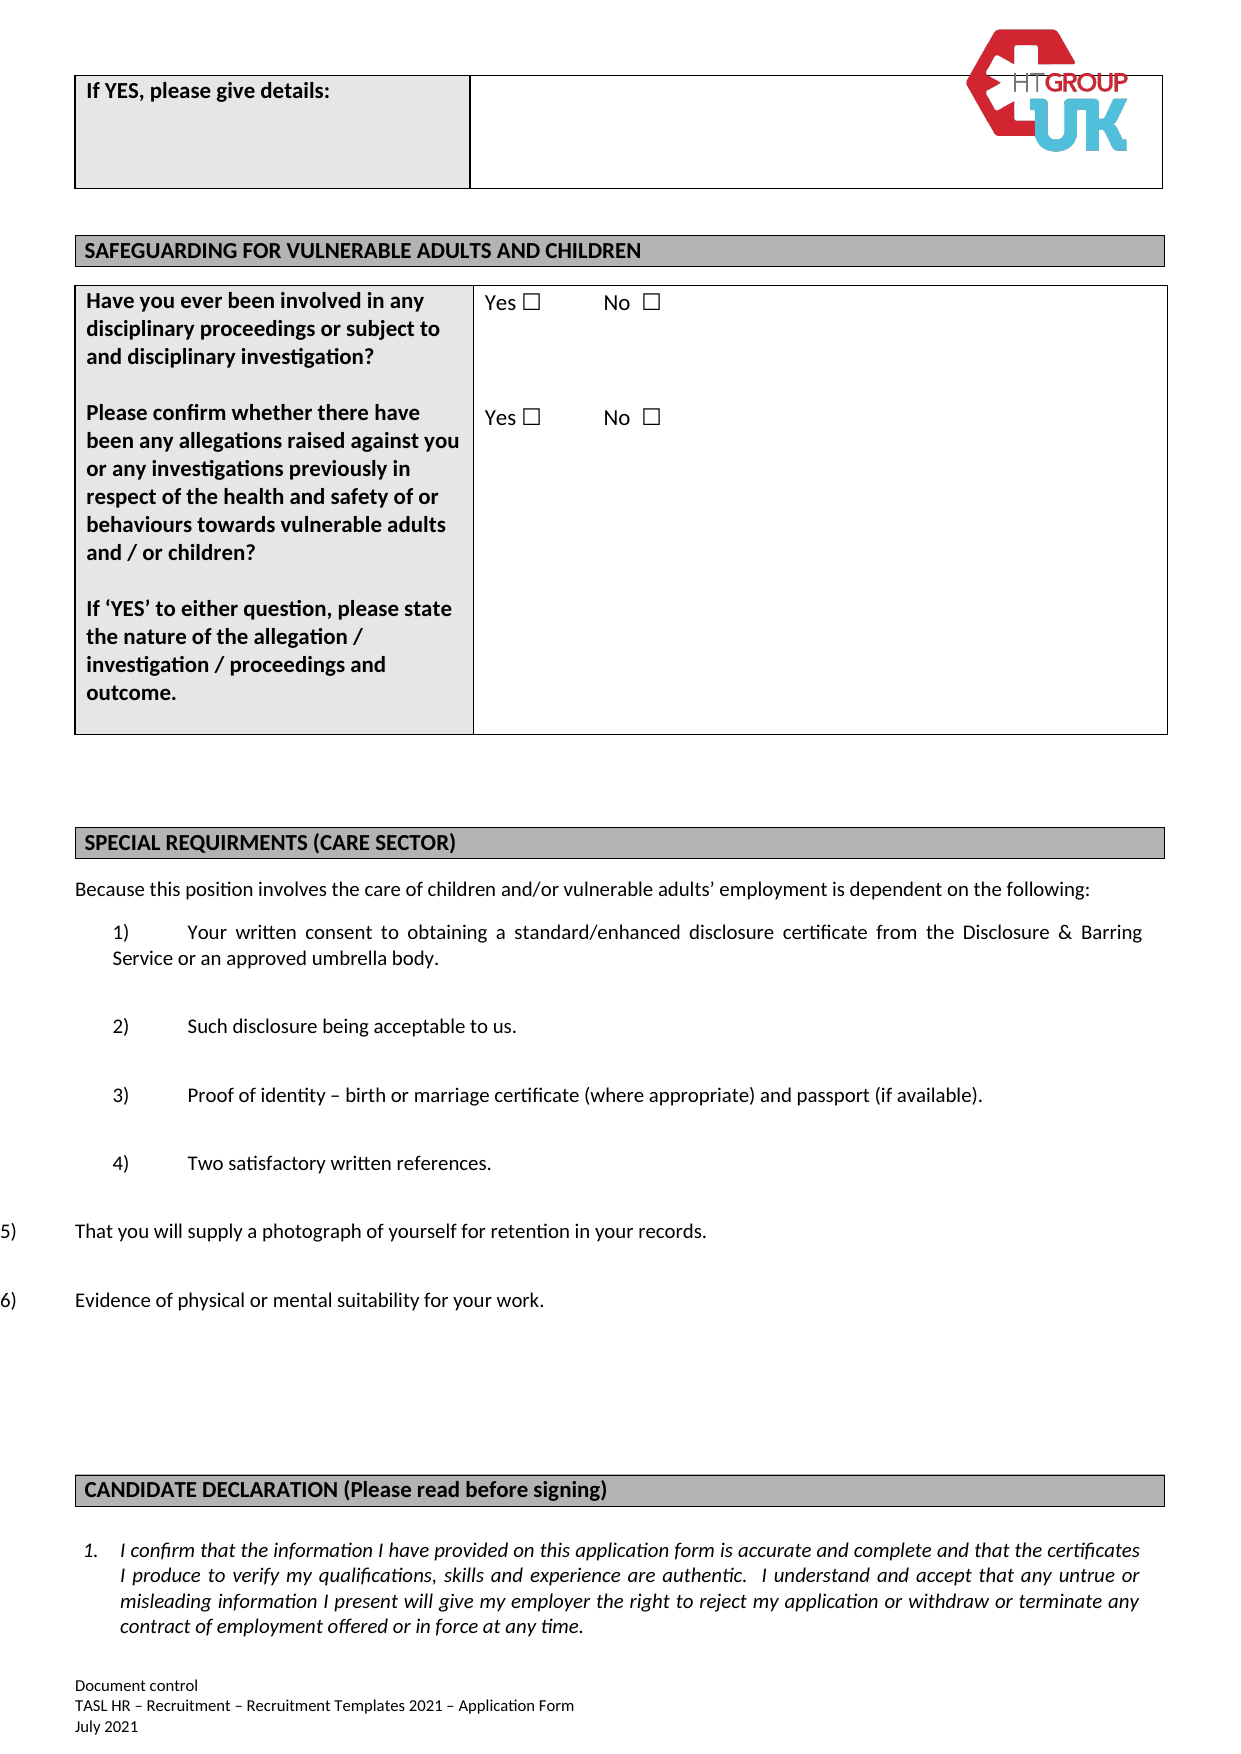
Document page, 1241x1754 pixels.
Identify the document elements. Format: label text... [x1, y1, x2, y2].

text SPECIAL REQUIRMENTS (CARE SECTOR) [76, 828, 1164, 858]
list Evidence of physical or mental suitability for your work. [0, 1287, 1144, 1313]
list Two satisfactory written references. [112, 1150, 1144, 1176]
list Proof of identity – birth or marriage certificate (where appropriate) and passport (if available). [112, 1082, 1144, 1107]
list That you will supply a photograph of yourself for retention in your records. [0, 1219, 1144, 1244]
table_header [471, 76, 1162, 188]
text SAFEGUARDING FOR VULNERABLE ADULTS AND CHILDREN [76, 236, 1164, 266]
table_header Have you ever been involved in any disciplinary proceedings or subject to and disciplinary investigation? Please confirm whether there have been any allegations raised against you or any investigations previously in respect of the health and safety of or behaviours towards vulnerable adults and / or children? If ‘YES’ to either question, please state the nature of the allegation / investigation / proceedings and outcome. [76, 286, 473, 734]
list I confirm that the information I have provided on this application form is accurate and complete and that the certificates I produce to verify my qualifications, skills and experience are authentic. I understand and accept that any untrue or misleading information I present will give my employer the right to reject my application or withdraw or terminate any contract of employment offered or in force at any time. [83, 1537, 1144, 1639]
text CANDIDATE DECLARATION (Please read before signing) [76, 1476, 1164, 1506]
table_header If YES, please give details: [76, 76, 469, 188]
list Your written consent to obtaining a standard/enhanced disclosure certificate from the Disclosure & Barring Service or an approved umbrella body. [112, 919, 1144, 970]
list Such disclosure being acceptable to us. [112, 1013, 1144, 1039]
table_header Yes ☐ No ☐ Yes ☐ No ☐ [474, 286, 1167, 734]
text Because this position involves the care of children and/or vulnerable adults’ employment is dependent on the following: [75, 877, 1144, 902]
